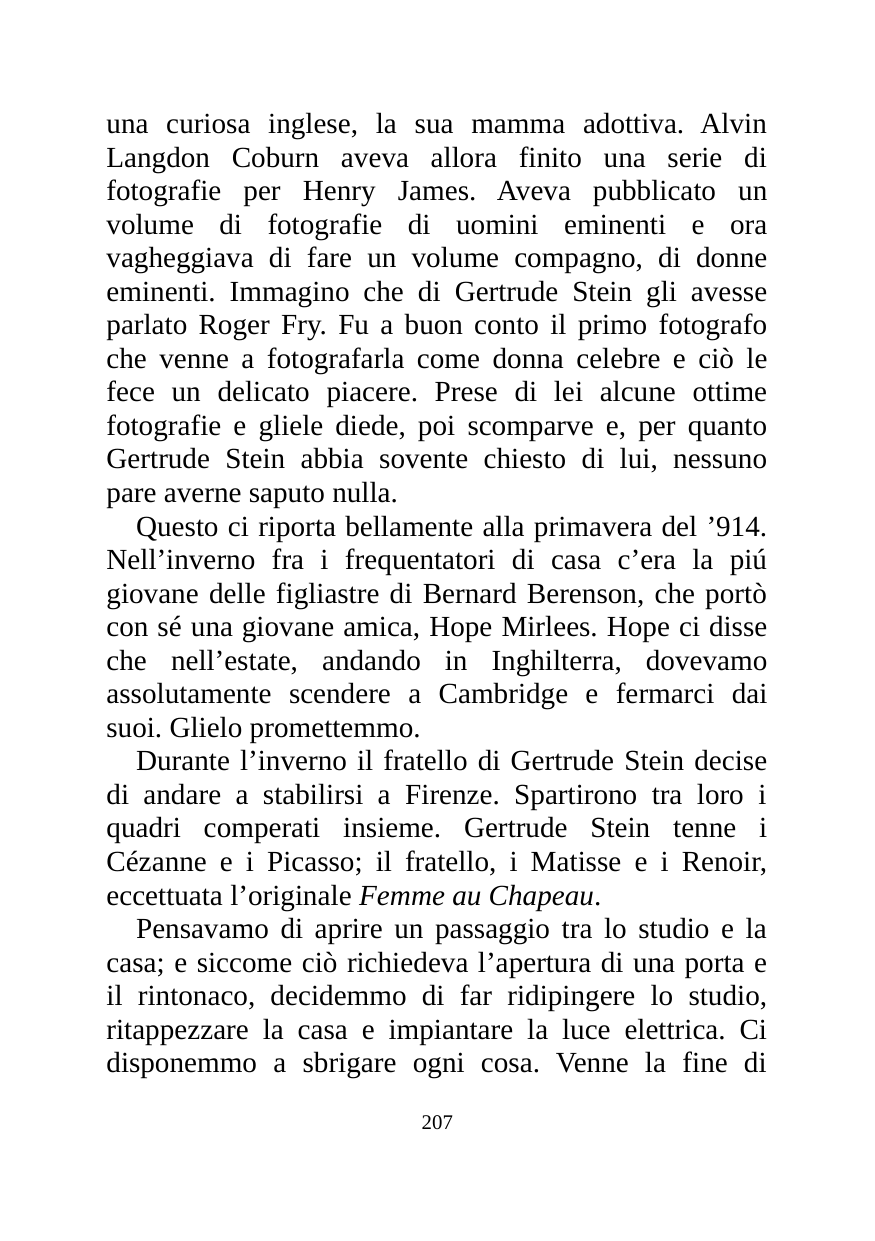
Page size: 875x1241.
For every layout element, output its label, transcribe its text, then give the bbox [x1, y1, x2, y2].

text Durante l’inverno il fratello di Gertrude Stein decise di andare a stabilirsi a Firenze. Spartirono tra loro i quadri comperati insieme. Gertrude Stein tenne i Cézanne e i Picasso; il fratello, i Matisse e i Renoir, eccettuata l’originale Femme au Chapeau. [106, 743, 768, 911]
text Questo ci riporta bellamente alla primavera del ’914. Nell’inverno fra i frequentatori di casa c’era la piú giovane delle figliastre di Bernard Berenson, che portò con sé una giovane amica, Hope Mirlees. Hope ci disse che nell’estate, andando in Inghilterra, dovevamo assolutamente scendere a Cambridge e fermarci dai suoi. Glielo promettemmo. [106, 509, 768, 743]
text una curiosa inglese, la sua mamma adottiva. Alvin Langdon Coburn aveva allora finito una serie di fotografie per Henry James. Aveva pubblicato un volume di fotografie di uomini eminenti e ora vagheggiava di fare un volume compagno, di donne eminenti. Immagino che di Gertrude Stein gli avesse parlato Roger Fry. Fu a buon conto il primo fotografo che venne a fotografarla come donna celebre e ciò le fece un delicato piacere. Prese di lei alcune ottime fotografie e gliele diede, poi scomparve e, per quanto Gertrude Stein abbia sovente chiesto di lui, nessuno pare averne saputo nulla. [106, 106, 768, 509]
text Pensavamo di aprire un passaggio tra lo studio e la casa; e siccome ciò richiedeva l’apertura di una porta e il rintonaco, decidemmo di far ridipingere lo studio, ritappezzare la casa e impiantare la luce elettrica. Ci disponemmo a sbrigare ogni cosa. Venne la fine di [106, 911, 768, 1079]
